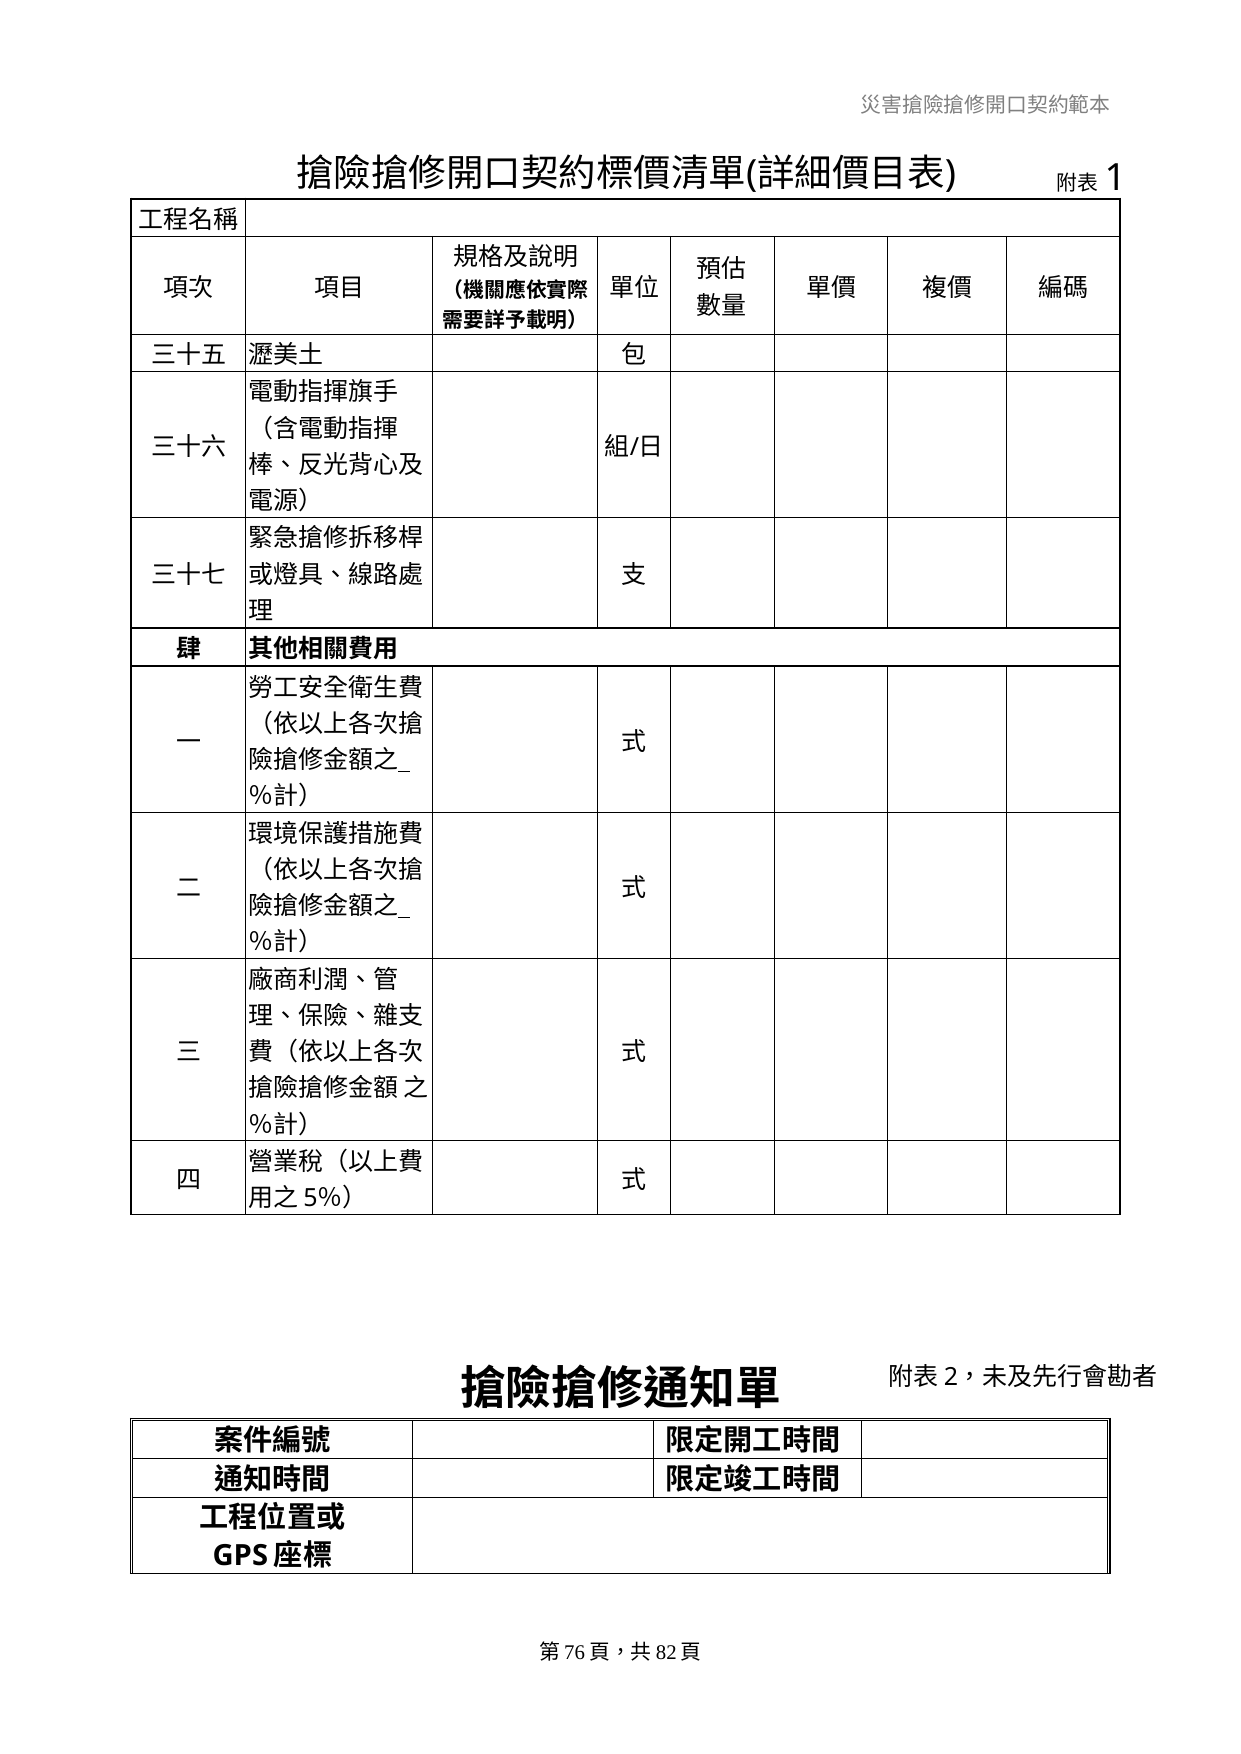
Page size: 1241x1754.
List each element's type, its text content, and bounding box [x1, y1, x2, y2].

table_cell 環境保護措施費（依以上各次搶險搶修金額之 ％計） [246, 813, 432, 958]
table_cell 緊急搶修拆移桿或燈具、線路處理 [246, 518, 432, 627]
table_cell [1007, 667, 1119, 812]
text 附表2，未及先行會勘者 [888, 1357, 1158, 1393]
table_cell 式 [598, 667, 670, 812]
table_header [862, 1421, 1107, 1458]
table_cell 其他相關費用 [246, 629, 1119, 665]
table_cell [775, 372, 887, 517]
table_cell 複價 [888, 237, 1006, 333]
table_cell 式 [598, 1141, 670, 1214]
table_cell [671, 518, 774, 627]
table_cell [671, 959, 774, 1140]
table_cell [1007, 335, 1119, 371]
table_cell 編碼 [1007, 237, 1119, 333]
table_cell 項次 [132, 237, 245, 333]
table_cell 工程位置或 GPS座標 [133, 1498, 412, 1573]
table_cell 三十五 [132, 335, 245, 371]
table_cell [888, 335, 1006, 371]
table_cell [413, 1459, 653, 1497]
table_cell [671, 667, 774, 812]
table_cell 單位 [598, 237, 670, 333]
table_cell [888, 518, 1006, 627]
table_cell [888, 959, 1006, 1140]
table_cell 三十六 [132, 372, 245, 517]
table_cell 廠商利潤、管理、保險、雜支費（依以上各次搶險搶修金額 之 ％計） [246, 959, 432, 1140]
table_cell [433, 518, 597, 627]
table_cell [775, 959, 887, 1140]
table_cell [413, 1498, 1107, 1573]
table_cell 營業稅（以上費用之5％） [246, 1141, 432, 1214]
table_cell 四 [132, 1141, 245, 1214]
table_cell 單價 [775, 237, 887, 333]
table_cell [433, 1141, 597, 1214]
table_cell [1007, 1141, 1119, 1214]
table_cell [433, 813, 597, 958]
table_cell 二 [132, 813, 245, 958]
table_cell [433, 335, 597, 371]
table_cell 組/日 [598, 372, 670, 517]
table_cell 項目 [246, 237, 432, 333]
table_cell [1007, 372, 1119, 517]
table_cell 工程名稱 [132, 200, 245, 236]
table_cell [246, 200, 1119, 236]
table_cell 預估數量 [671, 237, 774, 333]
table_cell 規格及說明 （機關應依實際需要詳予載明） [433, 237, 597, 333]
table_cell 式 [598, 813, 670, 958]
table_cell 瀝美土 [246, 335, 432, 371]
table_cell 電動指揮旗手（含電動指揮棒、反光背心及電源） [246, 372, 432, 517]
table_cell 三 [132, 959, 245, 1140]
table_cell [433, 372, 597, 517]
table_header [413, 1421, 653, 1458]
table_cell [433, 959, 597, 1140]
table_cell [888, 667, 1006, 812]
table_cell [775, 1141, 887, 1214]
table_cell 勞工安全衛生費（依以上各次搶險搶修金額之 ％計） [246, 667, 432, 812]
table_cell 限定竣工時間 [654, 1459, 861, 1497]
table_cell [1007, 518, 1119, 627]
table_cell [862, 1459, 1107, 1497]
table_cell 式 [598, 959, 670, 1140]
table_cell [775, 667, 887, 812]
table_cell [671, 813, 774, 958]
table_cell [433, 667, 597, 812]
table_cell 支 [598, 518, 670, 627]
table_cell [775, 813, 887, 958]
table_cell 三十七 [132, 518, 245, 627]
table_cell 一 [132, 667, 245, 812]
table_cell [671, 335, 774, 371]
table_cell [888, 372, 1006, 517]
table_cell [775, 518, 887, 627]
table_cell [1007, 813, 1119, 958]
text 搶險搶修通知單 [130, 1351, 1110, 1417]
table_cell [671, 372, 774, 517]
table_cell [671, 1141, 774, 1214]
table_cell [888, 1141, 1006, 1214]
table_cell [888, 813, 1006, 958]
table_cell 通知時間 [133, 1459, 412, 1497]
table_cell [775, 335, 887, 371]
table_cell 包 [598, 335, 670, 371]
table_cell 肆 [132, 629, 245, 665]
table_header 限定開工時間 [654, 1421, 861, 1458]
table_cell [1007, 959, 1119, 1140]
table_header 案件編號 [133, 1421, 412, 1458]
table_header 搶險搶修開口契約標價清單(詳細價目表) [131, 143, 1041, 197]
